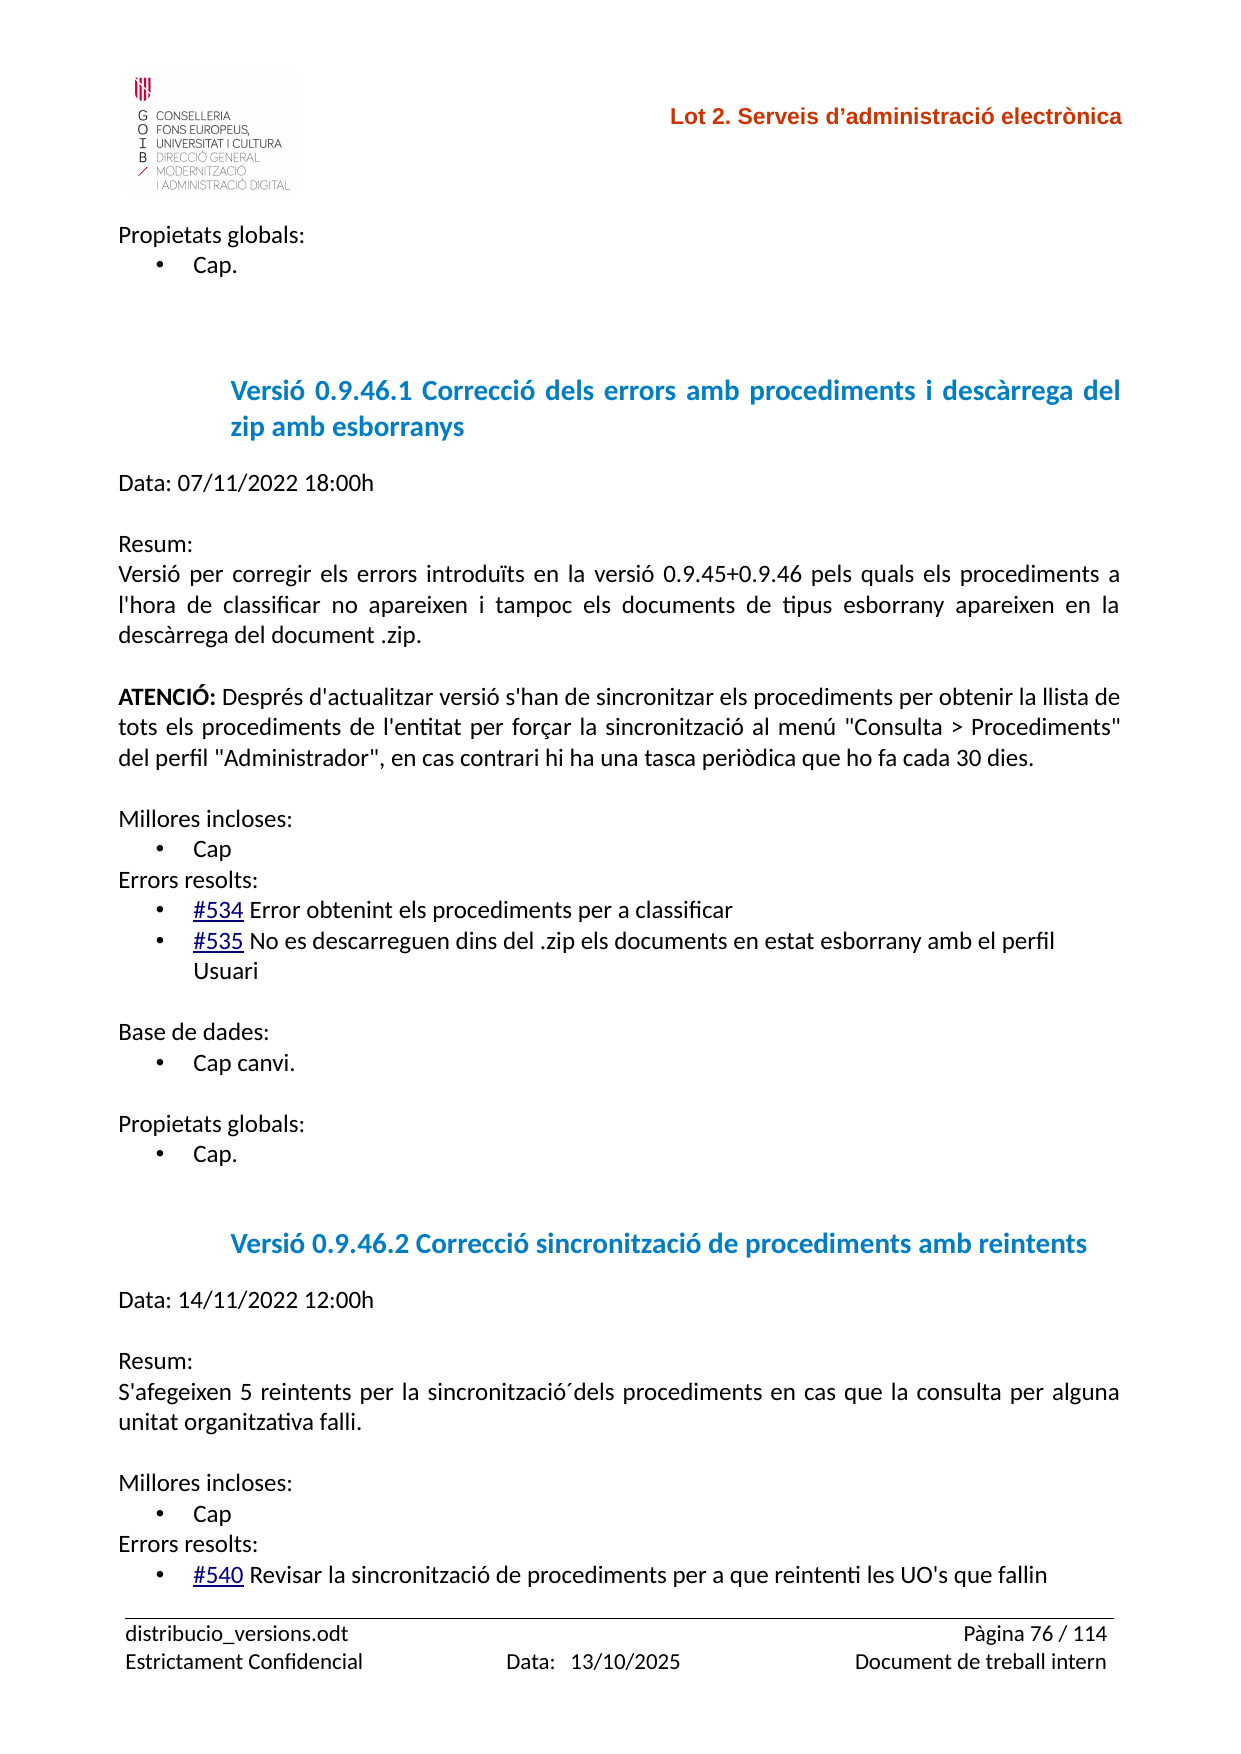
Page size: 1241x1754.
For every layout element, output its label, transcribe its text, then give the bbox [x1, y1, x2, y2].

list Cap. [156, 1138, 1122, 1169]
text Resum: [118, 528, 1122, 558]
text Millores incloses: [118, 1468, 1122, 1498]
text Data: 14/11/2022 12:00h [118, 1284, 1122, 1315]
list #534 Error obtenint els procediments per a classificar [156, 894, 1122, 925]
list Cap [156, 833, 1122, 864]
text Versió per corregir els errors introduïts en la versió 0.9.45+0.9.46 pels quals els procediments a l'hora de classificar no apareixen i tampoc els documents de tipus esborrany apareixen en la descàrrega del document .zip. [118, 558, 1122, 650]
list Cap. [156, 250, 1122, 280]
text S'afegeixen 5 reintents per la sincronització´dels procediments en cas que la consulta per alguna unitat organitzativa falli. [118, 1376, 1122, 1437]
list #535 No es descarreguen dins del .zip els documents en estat esborrany amb el perfil Usuari [156, 925, 1122, 986]
text Propietats globals: [118, 1108, 1122, 1138]
text Base de dades: [118, 1016, 1122, 1047]
subtitle Versió 0.9.46.2 Correcció sincronització de procediments amb reintents [153, 1225, 1122, 1261]
text Propietats globals: [118, 219, 1122, 250]
text Errors resolts: [118, 1529, 1122, 1559]
text ATENCIÓ: Després d'actualitzar versió s'han de sincronitzar els procediments per obtenir la llista de tots els procediments de l'entitat per forçar la sincronització al menú "Consulta > Procediments" del perfil "Administrador", en cas contrari hi ha una tasca periòdica que ho fa cada 30 dies. [118, 681, 1122, 772]
list Cap [156, 1498, 1122, 1529]
picture [126, 70, 299, 197]
subtitle Versió 0.9.46.1 Correcció dels errors amb procediments i descàrrega del zip amb esborranys [153, 372, 1122, 443]
text Millores incloses: [118, 803, 1122, 833]
text Data: 07/11/2022 18:00h [118, 467, 1122, 497]
list #540 Revisar la sincronització de procediments per a que reintenti les UO's que fallin [156, 1559, 1122, 1590]
text Errors resolts: [118, 864, 1122, 894]
list Cap canvi. [156, 1047, 1122, 1077]
text Resum: [118, 1346, 1122, 1376]
